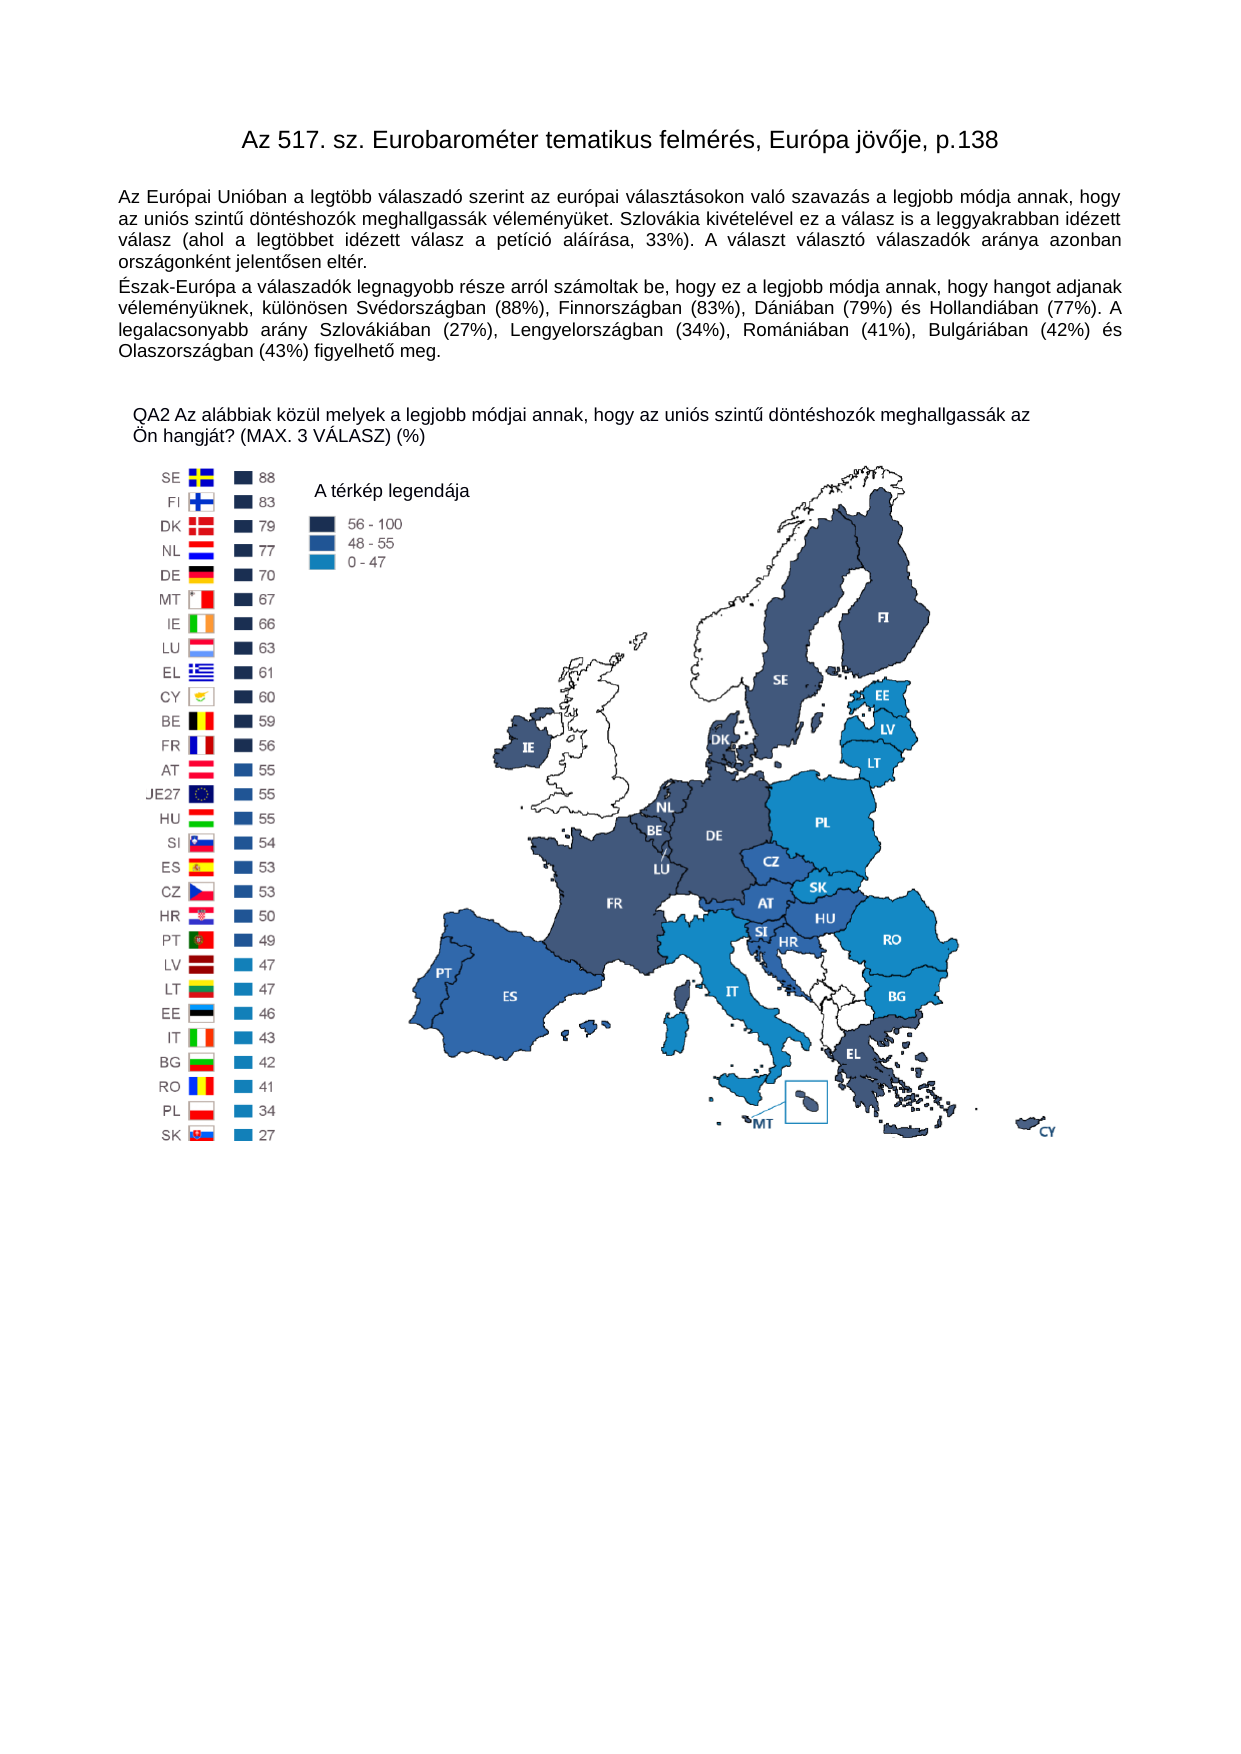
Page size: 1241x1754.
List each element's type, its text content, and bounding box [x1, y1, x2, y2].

picture [305, 456, 1064, 1138]
text Az Európai Unióban a legtöbb válaszadó szerint az európai választásokon való szavazás a legjobb módja annak, hogy az uniós szintű döntéshozók meghallgassák véleményüket. Szlovákia kivételével ez a válasz is a leggyakrabban idézett válasz (ahol a legtöbbet idézett válasz a petíció aláírása, 33%). A választ választó válaszadók aránya azonban országonként jelentősen eltér. [118, 186, 1122, 272]
text Észak-Európa a válaszadók legnagyobb része arról számoltak be, hogy ez a legjobb módja annak, hogy hangot adjanak véleményüknek, különösen Svédországban (88%), Finnországban (83%), Dániában (79%) és Hollandiában (77%). A legalacsonyabb arány Szlovákiában (27%), Lengyelországban (34%), Romániában (41%), Bulgáriában (42%) és Olaszországban (43%) figyelhető meg. [118, 276, 1122, 362]
picture [146, 459, 284, 1141]
